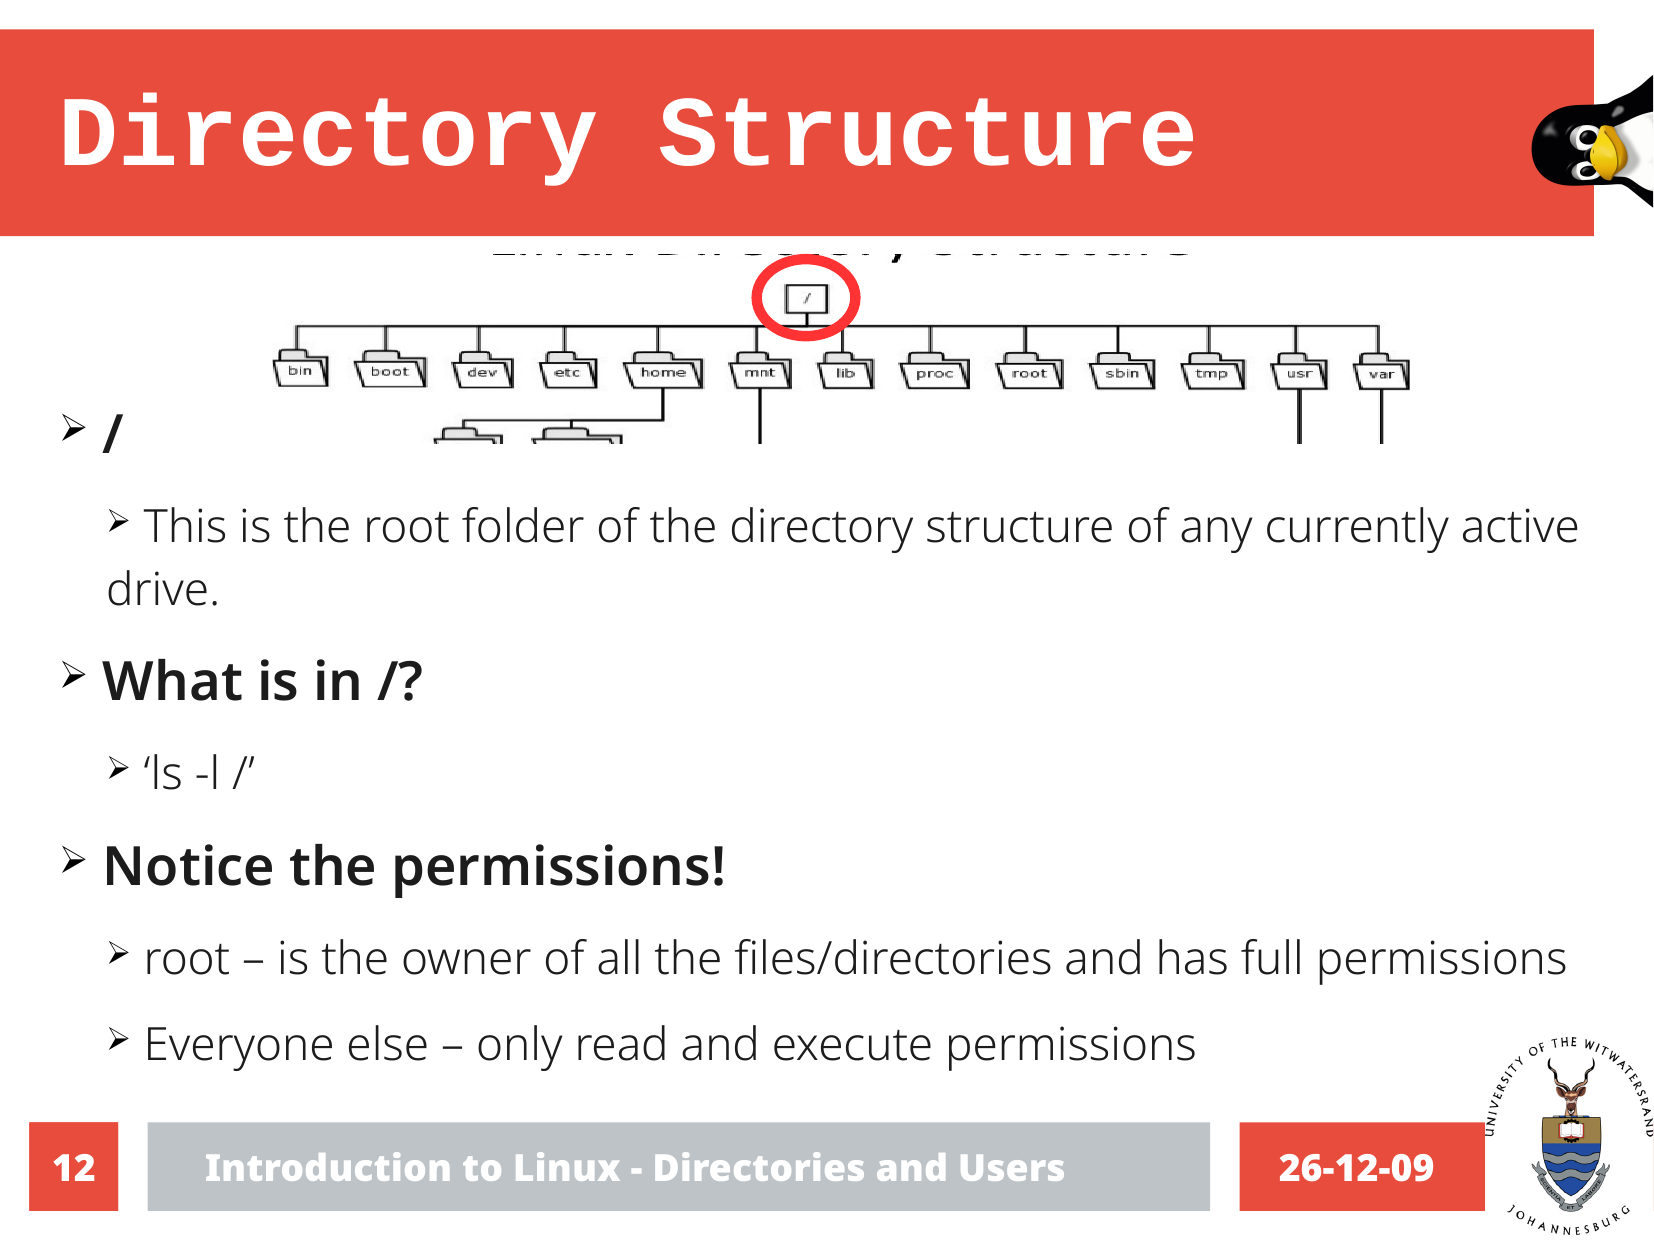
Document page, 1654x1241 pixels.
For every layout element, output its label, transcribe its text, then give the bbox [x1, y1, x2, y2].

picture [1485, 1037, 1654, 1235]
list / This is the root folder of the directory structure of any currently active drive. What is in /? ‘ls -l /’ Notice the permissions! root – is the owner of all the files/directories and has full permissions Everyone else – only read and execute permissions [58, 395, 1604, 1164]
picture [1514, 23, 1654, 276]
picture [272, 254, 1410, 444]
title Directory Structure [58, 47, 1594, 195]
picture [762, 265, 850, 330]
